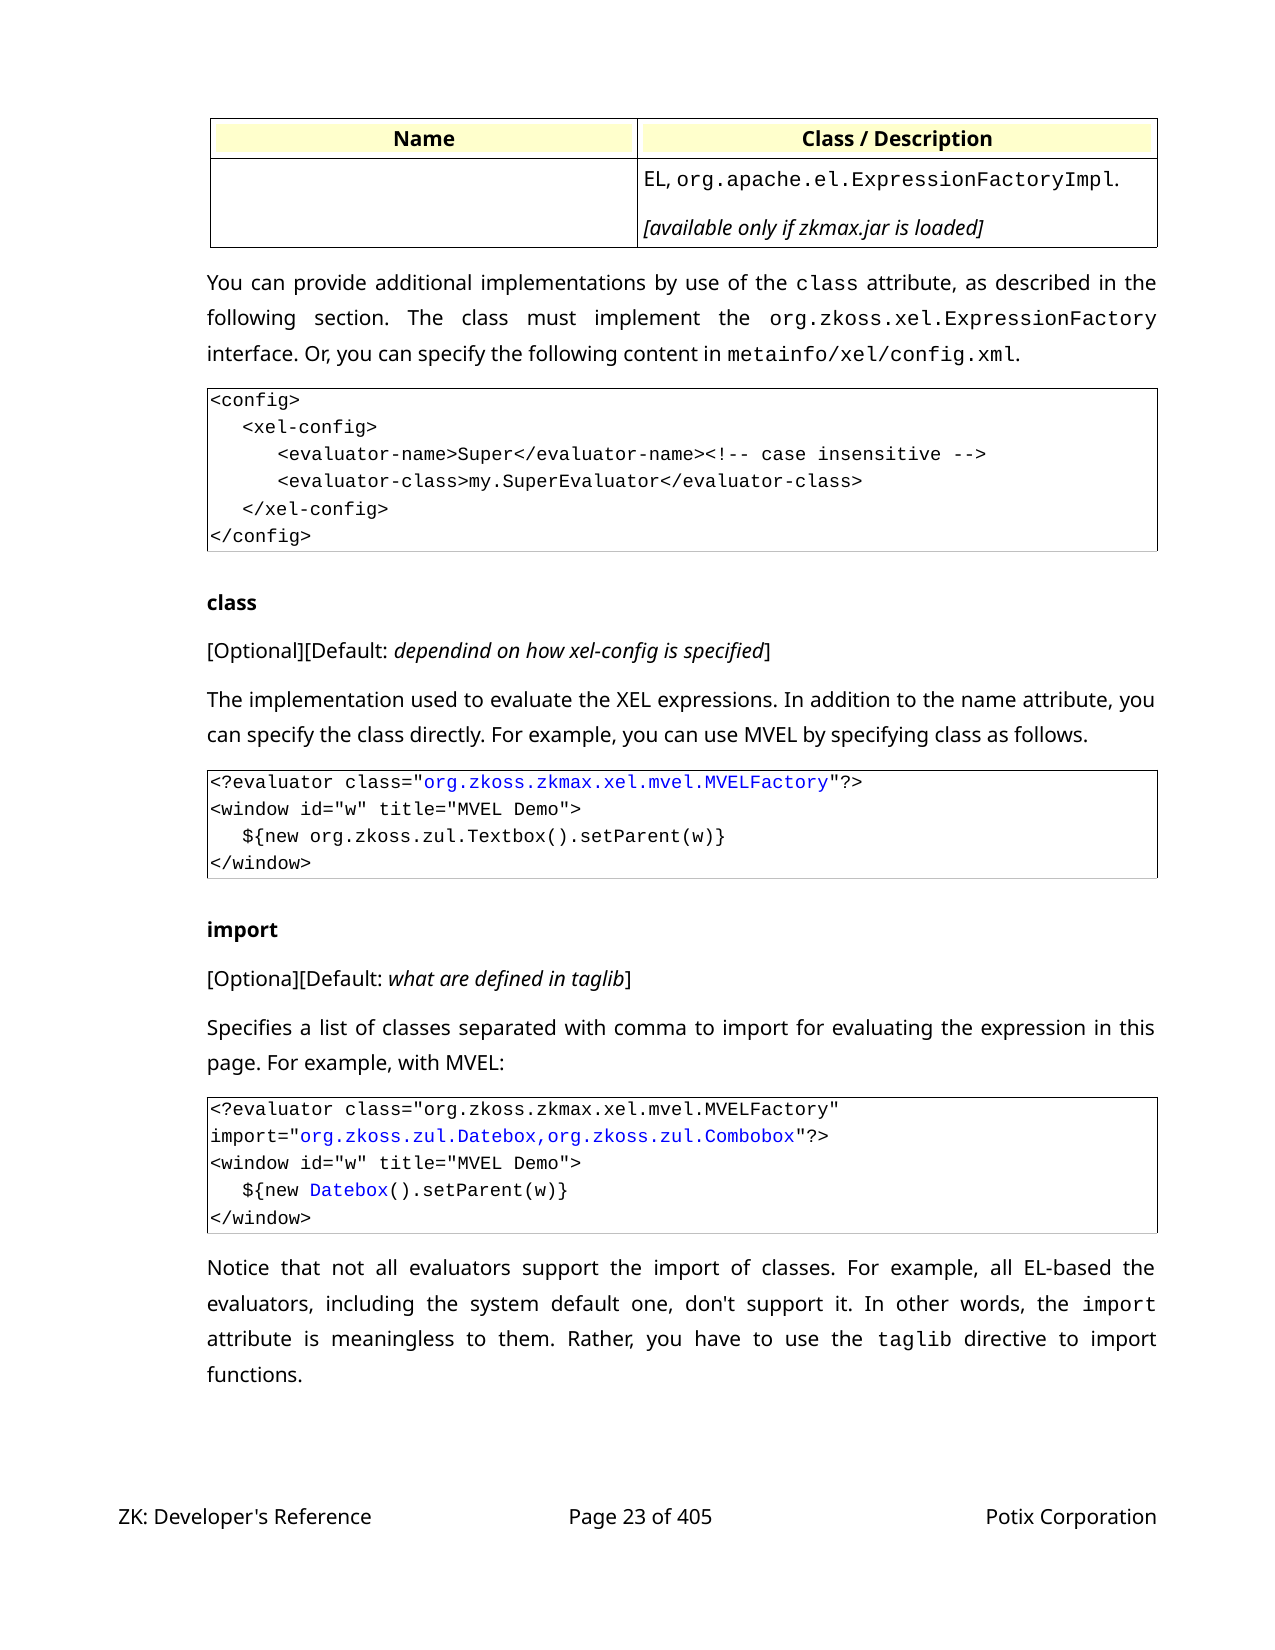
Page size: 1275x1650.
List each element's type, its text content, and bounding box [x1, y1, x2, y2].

table_cell [211, 159, 637, 247]
text Notice that not all evaluators support the import of classes. For example, all EL-based the evaluators, including the system default one, don't support it. In other words, the import attribute is meaningless to them. Rather, you have to use the taglib directive to import functions. [207, 1253, 1157, 1388]
table_cell EL, org.apache.el.ExpressionFactoryImpl. [available only if zkmax.jar is loaded] [638, 159, 1157, 247]
text </window> [208, 1206, 1157, 1233]
text <evaluator-class>my.SuperEvaluator</evaluator-class> [208, 469, 1157, 494]
text [Optiona][Default: what are defined in taglib] [207, 964, 1157, 992]
text <window id="w" title="MVEL Demo"> [208, 1151, 1157, 1175]
text <evaluator-name>Super</evaluator-name><!-- case insensitive --> [208, 442, 1157, 466]
text The implementation used to evaluate the XEL expressions. In addition to the name attribute, you can specify the class directly. For example, you can use MVEL by specifying class as follows. [207, 685, 1157, 749]
text import="org.zkoss.zul.Datebox,org.zkoss.zul.Combobox"?> [208, 1124, 1157, 1148]
table_header Class / Description [638, 119, 1157, 158]
table_header Name [211, 119, 637, 158]
subtitle class [207, 588, 1157, 616]
text <config> [208, 389, 1157, 412]
text You can provide additional implementations by use of the class attribute, as described in the following section. The class must implement the org.zkoss.xel.ExpressionFactory interface. Or, you can specify the following content in metainfo/xel/config.xml. [207, 268, 1157, 367]
text ${new org.zkoss.zul.Textbox().setParent(w)} [208, 824, 1157, 848]
text [Optional][Default: dependind on how xel-config is specified] [207, 637, 1157, 665]
text </window> [208, 851, 1157, 878]
text <xel-config> [208, 415, 1157, 439]
text Specifies a list of classes separated with comma to import for evaluating the expression in this page. For example, with MVEL: [207, 1013, 1157, 1076]
subtitle import [207, 915, 1157, 943]
text <?evaluator class="org.zkoss.zkmax.xel.mvel.MVELFactory" [208, 1098, 1157, 1121]
text </config> [208, 524, 1157, 551]
text <window id="w" title="MVEL Demo"> [208, 797, 1157, 821]
text <?evaluator class="org.zkoss.zkmax.xel.mvel.MVELFactory"?> [208, 771, 1157, 794]
text ${new Datebox().setParent(w)} [208, 1178, 1157, 1203]
text </xel-config> [208, 497, 1157, 521]
